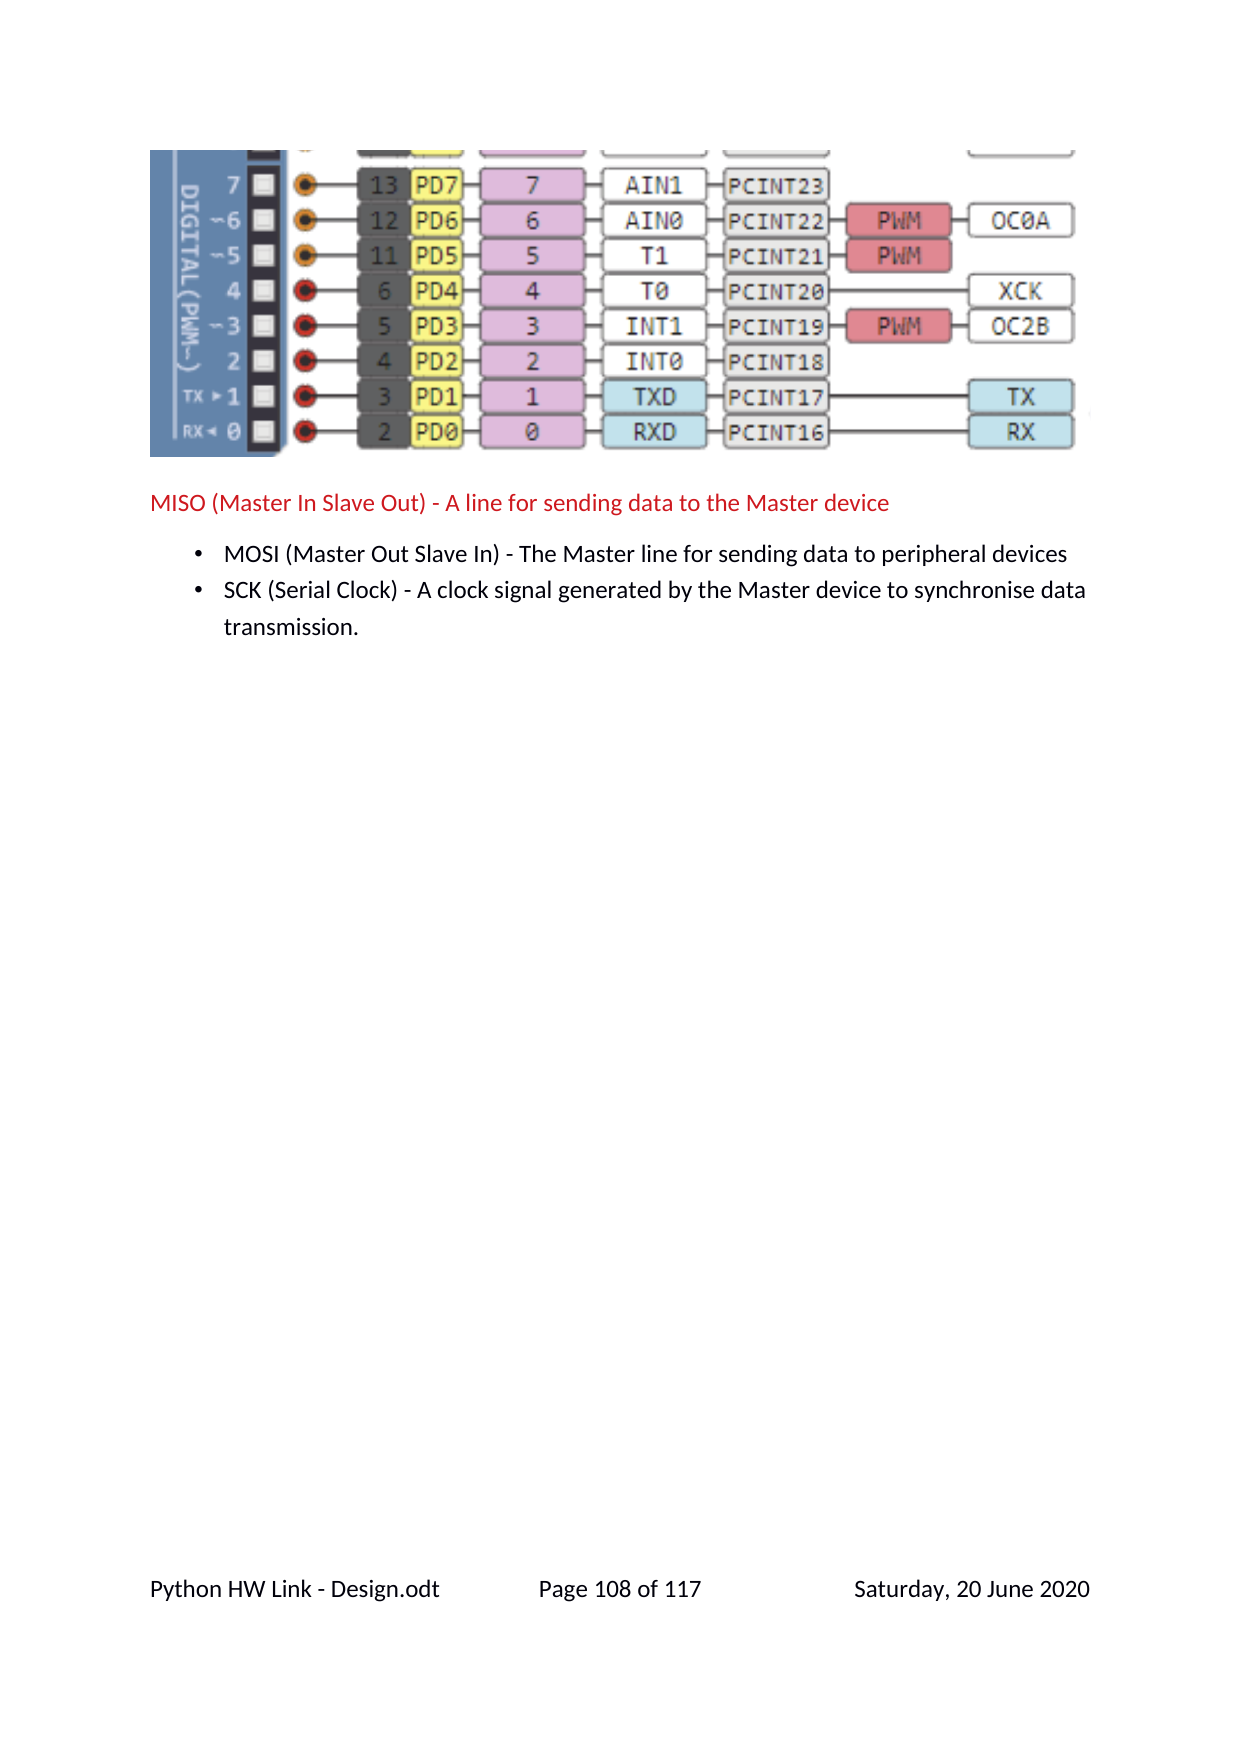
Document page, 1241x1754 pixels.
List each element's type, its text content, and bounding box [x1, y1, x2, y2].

picture [150, 150, 1091, 457]
text MISO (Master In Slave Out) - A line for sending data to the Master device [150, 487, 1090, 517]
list MOSI (Master Out Slave In) - The Master line for sending data to peripheral devices [194, 538, 1090, 569]
list SCK (Serial Clock) - A clock signal generated by the Master device to synchronise data transmission. [194, 575, 1090, 642]
